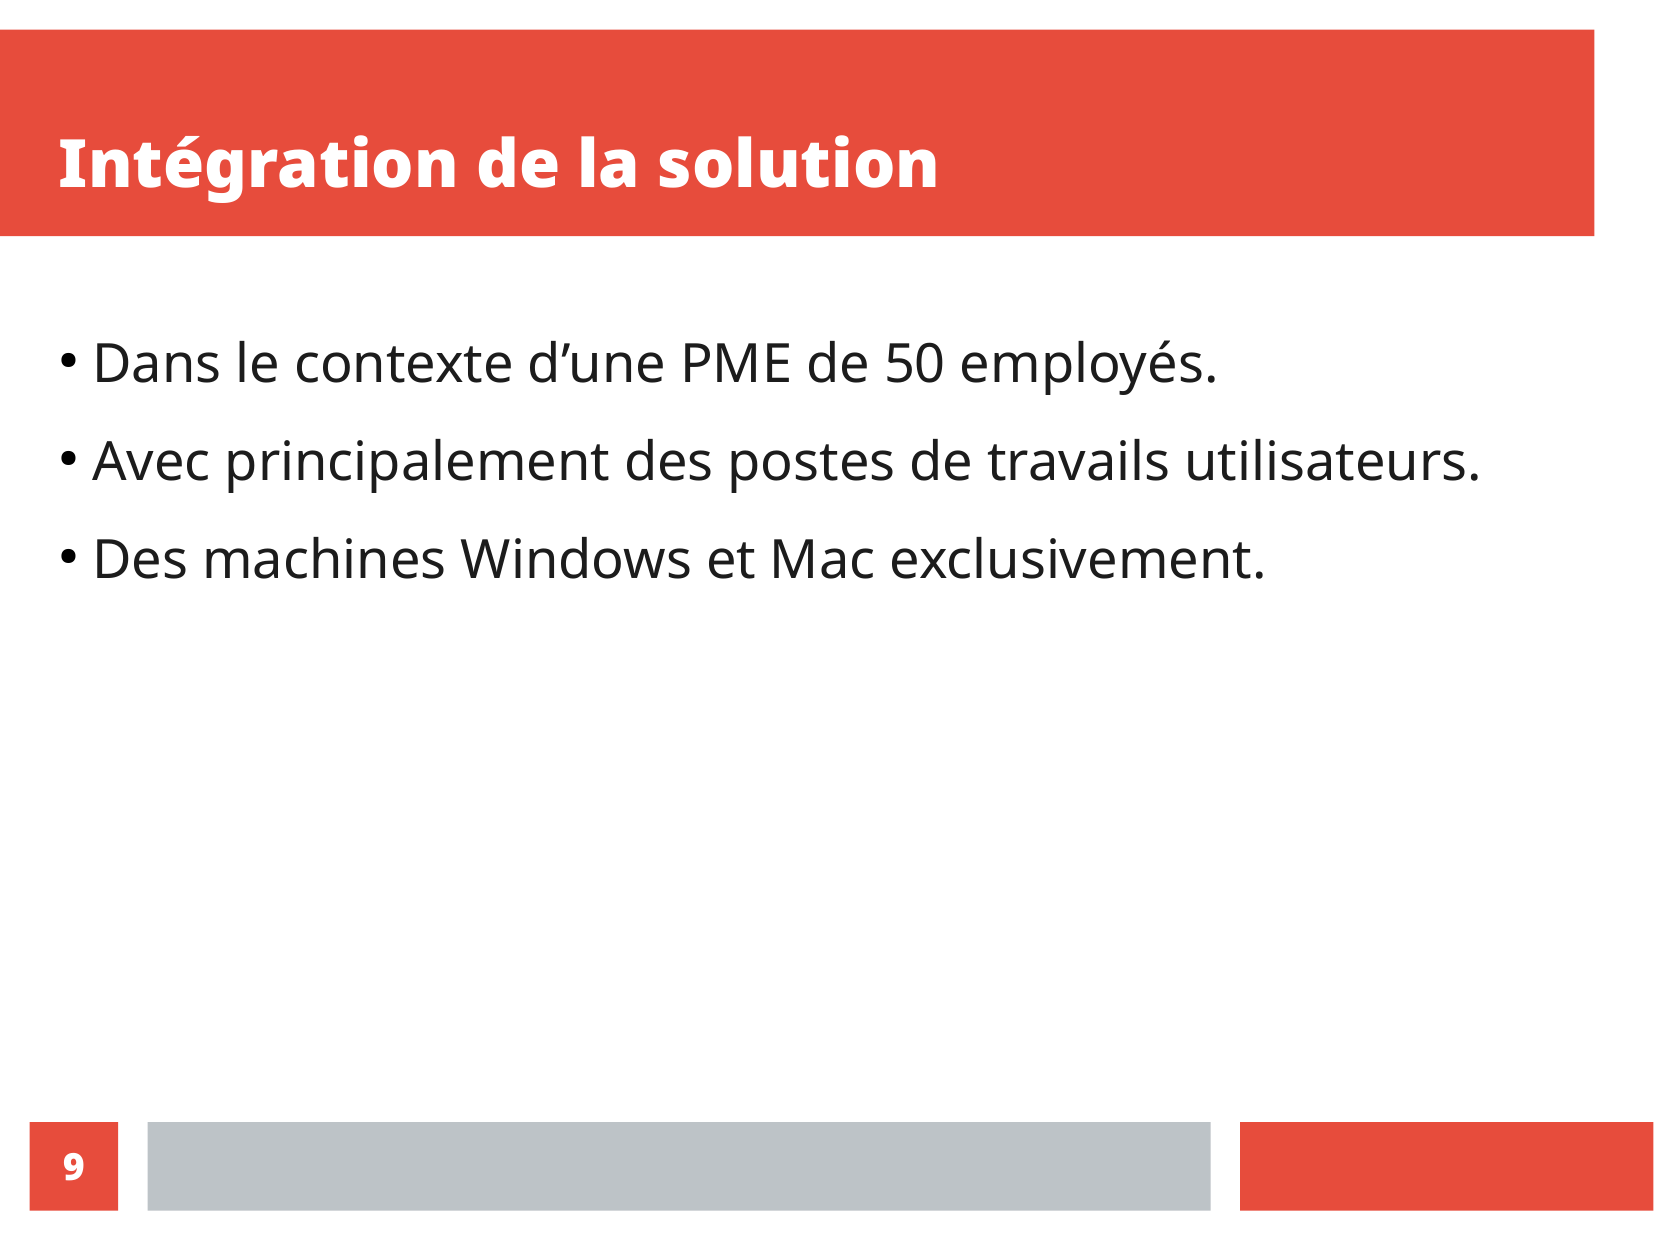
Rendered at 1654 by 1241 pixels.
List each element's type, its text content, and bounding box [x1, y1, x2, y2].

list Dans le contexte d’une PME de 50 employés. Avec principalement des postes de travails utilisateurs. Des machines Windows et Mac exclusivement. [59, 324, 1565, 1093]
title Intégration de la solution [59, 59, 1595, 207]
